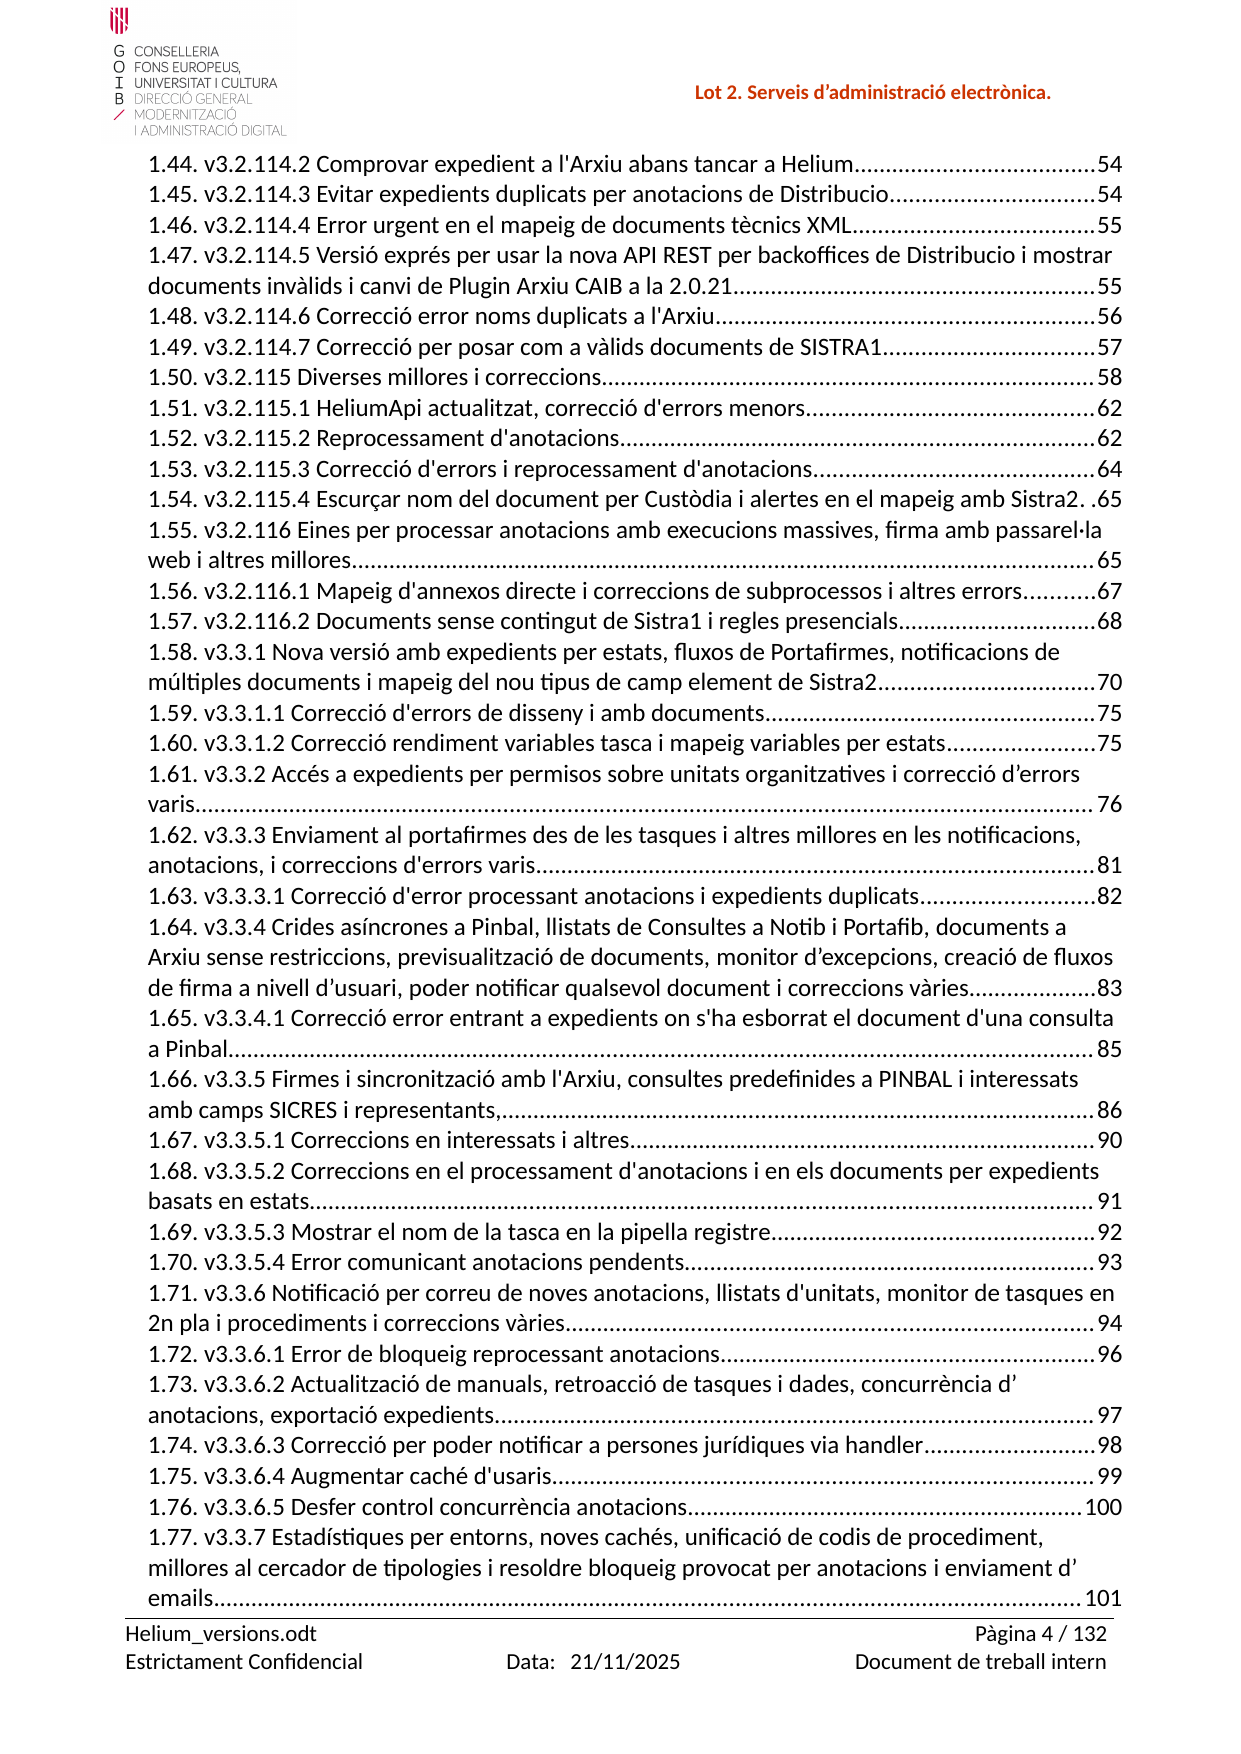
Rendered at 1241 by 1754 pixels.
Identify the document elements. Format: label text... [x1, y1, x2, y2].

text 1.44. v3.2.114.2 Comprovar expedient a l'Arxiu abans tancar a Helium 54 [148, 148, 1122, 178]
text 1.58. v3.3.1 Nova versió amb expedients per estats, fluxos de Portafirmes, notificacions de múltiples documents i mapeig del nou tipus de camp element de Sistra2 70 [148, 636, 1122, 697]
text 1.57. v3.2.116.2 Documents sense contingut de Sistra1 i regles presencials 68 [148, 606, 1122, 636]
picture [100, 0, 297, 144]
text 1.45. v3.2.114.3 Evitar expedients duplicats per anotacions de Distribucio 54 [148, 178, 1122, 209]
text 1.54. v3.2.115.4 Escurçar nom del document per Custòdia i alertes en el mapeig amb Sistra2 65 [148, 483, 1122, 514]
text 1.77. v3.3.7 Estadístiques per entorns, noves cachés, unificació de codis de procediment, millores al cercador de tipologies i resoldre bloqueig provocat per anotacions i enviament d’ emails. 101 [148, 1521, 1122, 1613]
text 1.72. v3.3.6.1 Error de bloqueig reprocessant anotacions 96 [148, 1338, 1122, 1368]
text 1.56. v3.2.116.1 Mapeig d'annexos directe i correccions de subprocessos i altres errors 67 [148, 575, 1122, 606]
text 1.68. v3.3.5.2 Correccions en el processament d'anotacions i en els documents per expedients basats en estats 91 [148, 1155, 1122, 1216]
text 1.66. v3.3.5 Firmes i sincronització amb l'Arxiu, consultes predefinides a PINBAL i interessats amb camps SICRES i representants, 86 [148, 1063, 1122, 1124]
text 1.51. v3.2.115.1 HeliumApi actualitzat, correcció d'errors menors 62 [148, 392, 1122, 422]
text 1.69. v3.3.5.3 Mostrar el nom de la tasca en la pipella registre 92 [148, 1216, 1122, 1246]
text 1.55. v3.2.116 Eines per processar anotacions amb execucions massives, firma amb passarel·la web i altres millores 65 [148, 514, 1122, 575]
text 1.63. v3.3.3.1 Correcció d'error processant anotacions i expedients duplicats 82 [148, 880, 1122, 911]
text 1.73. v3.3.6.2 Actualització de manuals, retroacció de tasques i dades, concurrència d’ anotacions, exportació expedients. 97 [148, 1368, 1122, 1429]
text 1.50. v3.2.115 Diverses millores i correccions 58 [148, 361, 1122, 392]
text 1.64. v3.3.4 Crides asíncrones a Pinbal, llistats de Consultes a Notib i Portafib, documents a Arxiu sense restriccions, previsualització de documents, monitor d’excepcions, creació de fluxos de firma a nivell d’usuari, poder notificar qualsevol document i correccions vàries. 83 [148, 911, 1122, 1002]
text 1.75. v3.3.6.4 Augmentar caché d'usaris 99 [148, 1460, 1122, 1491]
text 1.76. v3.3.6.5 Desfer control concurrència anotacions 100 [148, 1491, 1122, 1521]
text 1.62. v3.3.3 Enviament al portafirmes des de les tasques i altres millores en les notificacions, anotacions, i correccions d'errors varis 81 [148, 819, 1122, 880]
text 1.47. v3.2.114.5 Versió exprés per usar la nova API REST per backoffices de Distribucio i mostrar documents invàlids i canvi de Plugin Arxiu CAIB a la 2.0.21 55 [148, 239, 1122, 300]
text 1.70. v3.3.5.4 Error comunicant anotacions pendents 93 [148, 1246, 1122, 1277]
text 1.59. v3.3.1.1 Correcció d'errors de disseny i amb documents 75 [148, 697, 1122, 728]
text 1.67. v3.3.5.1 Correccions en interessats i altres 90 [148, 1124, 1122, 1155]
text 1.46. v3.2.114.4 Error urgent en el mapeig de documents tècnics XML 55 [148, 209, 1122, 239]
text 1.52. v3.2.115.2 Reprocessament d'anotacions 62 [148, 422, 1122, 453]
text 1.53. v3.2.115.3 Correcció d'errors i reprocessament d'anotacions 64 [148, 453, 1122, 483]
text 1.61. v3.3.2 Accés a expedients per permisos sobre unitats organitzatives i correcció d’errors varis 76 [148, 758, 1122, 819]
text 1.60. v3.3.1.2 Correcció rendiment variables tasca i mapeig variables per estats 75 [148, 728, 1122, 758]
text 1.49. v3.2.114.7 Correcció per posar com a vàlids documents de SISTRA1 57 [148, 331, 1122, 361]
text 1.48. v3.2.114.6 Correcció error noms duplicats a l'Arxiu 56 [148, 300, 1122, 331]
text 1.71. v3.3.6 Notificació per correu de noves anotacions, llistats d'unitats, monitor de tasques en 2n pla i procediments i correccions vàries 94 [148, 1277, 1122, 1338]
text 1.65. v3.3.4.1 Correcció error entrant a expedients on s'ha esborrat el document d'una consulta a Pinbal 85 [148, 1002, 1122, 1063]
text 1.74. v3.3.6.3 Correcció per poder notificar a persones jurídiques via handler 98 [148, 1429, 1122, 1460]
